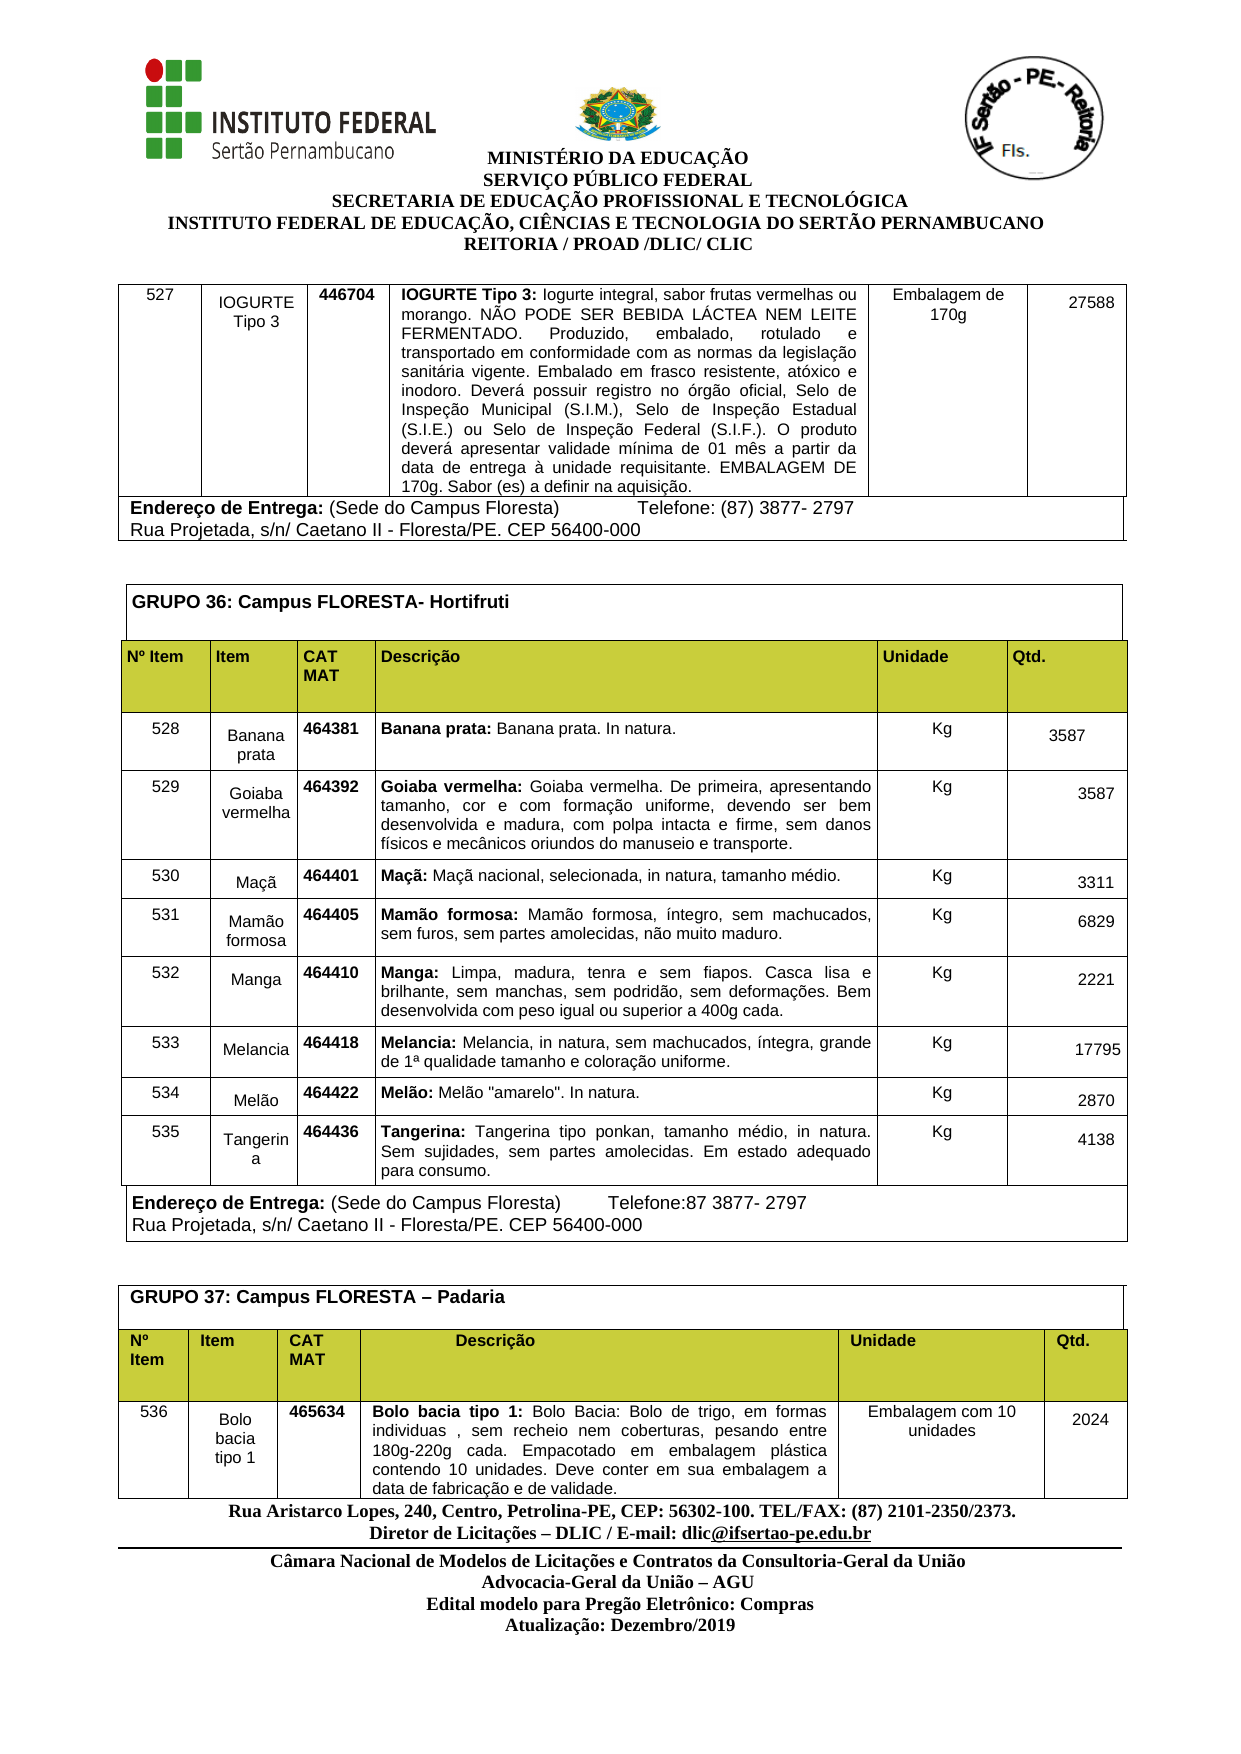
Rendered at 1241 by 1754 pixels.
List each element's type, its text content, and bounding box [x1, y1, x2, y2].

table_header [1123, 584, 1127, 640]
table_cell 4138 [1008, 1116, 1127, 1185]
table_cell [121, 1186, 126, 1241]
table_cell 528 [122, 713, 210, 770]
table_cell Kg [878, 1027, 1007, 1077]
table_cell Qtd. [1008, 641, 1127, 712]
table_cell Unidade [878, 641, 1007, 712]
table_cell 6829 [1008, 899, 1127, 956]
table_cell 464381 [298, 713, 375, 770]
table_cell 3587 [1008, 771, 1127, 859]
table_cell Embalagem com 10 unidades [839, 1402, 1044, 1498]
table_cell Embalagem de 170g [869, 285, 1027, 496]
table_cell 527 [119, 285, 201, 496]
table_cell Kg [878, 899, 1007, 956]
table_cell 464436 [298, 1116, 375, 1185]
table_cell Mamão formosa [211, 899, 297, 956]
table_cell Nº Item [119, 1330, 188, 1401]
table_cell Tangerina: Tangerina tipo ponkan, tamanho médio, in natura. Sem sujidades, sem partes amolecidas. Em estado adequado para consumo. [376, 1116, 877, 1185]
table_cell Melão [211, 1078, 297, 1115]
table_cell Melancia [211, 1027, 297, 1077]
table_cell Goiaba vermelha [211, 771, 297, 859]
table_cell 534 [122, 1078, 210, 1115]
table_cell Maçã [211, 860, 297, 898]
table_cell Manga: Limpa, madura, tenra e sem fiapos. Casca lisa e brilhante, sem manchas, sem podridão, sem deformações. Bem desenvolvida com peso igual ou superior a 400g cada. [376, 957, 877, 1026]
table_cell 465634 [278, 1402, 360, 1498]
picture [957, 45, 1111, 186]
picture [145, 58, 435, 159]
table_cell 27588 [1028, 285, 1126, 496]
table_cell Nº Item [122, 641, 210, 712]
table_cell 2221 [1008, 957, 1127, 1026]
table_cell Kg [878, 957, 1007, 1026]
table_cell Unidade [839, 1330, 1044, 1401]
table_cell 17795 [1008, 1027, 1127, 1077]
table_cell Goiaba vermelha: Goiaba vermelha. De primeira, apresentando tamanho, cor e com formação uniforme, devendo ser bem desenvolvida e madura, com polpa intacta e firme, sem danos físicos e mecânicos oriundos do manuseio e transporte. [376, 771, 877, 859]
table_cell 535 [122, 1116, 210, 1185]
table_cell Endereço de Entrega: (Sede do Campus Floresta) Telefone: (87) 3877- 2797 Rua Projetada, s/n/ Caetano II - Floresta/PE. CEP 56400-000 [119, 497, 1123, 540]
table_cell Banana prata [211, 713, 297, 770]
table_cell Descrição [361, 1330, 838, 1401]
table_cell Descrição [376, 641, 877, 712]
table_cell 3587 [1008, 713, 1127, 770]
table_cell 536 [119, 1402, 188, 1498]
table_cell Maçã: Maçã nacional, selecionada, in natura, tamanho médio. [376, 860, 877, 898]
table_cell Bolo bacia tipo 1 [189, 1402, 277, 1498]
picture [575, 87, 661, 141]
table_cell Endereço de Entrega: (Sede do Campus Floresta) Telefone:87 3877- 2797 Rua Projetada, s/n/ Caetano II - Floresta/PE. CEP 56400-000 [127, 1186, 1127, 1241]
table_cell Melão: Melão "amarelo". In natura. [376, 1078, 877, 1115]
table_cell Item [211, 641, 297, 712]
table_cell 464422 [298, 1078, 375, 1115]
table_cell Item [189, 1330, 277, 1401]
table_header GRUPO 36: Campus FLORESTA- Hortifruti [127, 585, 1122, 640]
table_cell Qtd. [1045, 1330, 1127, 1401]
table_cell Mamão formosa: Mamão formosa, íntegro, sem machucados, sem furos, sem partes amolecidas, não muito maduro. [376, 899, 877, 956]
table_cell 464418 [298, 1027, 375, 1077]
table_cell 3311 [1008, 860, 1127, 898]
table_cell 464410 [298, 957, 375, 1026]
table_cell 464392 [298, 771, 375, 859]
table_cell Kg [878, 860, 1007, 898]
table_cell Melancia: Melancia, in natura, sem machucados, íntegra, grande de 1ª qualidade tamanho e coloração uniforme. [376, 1027, 877, 1077]
table_cell Manga [211, 957, 297, 1026]
table_cell 531 [122, 899, 210, 956]
table_cell 464401 [298, 860, 375, 898]
table_header GRUPO 37: Campus FLORESTA – Padaria [119, 1286, 1123, 1329]
table_cell 464405 [298, 899, 375, 956]
table_cell 529 [122, 771, 210, 859]
table_cell 532 [122, 957, 210, 1026]
table_cell Bolo bacia tipo 1: Bolo Bacia: Bolo de trigo, em formas individuas , sem recheio nem coberturas, pesando entre 180g-220g cada. Empacotado em embalagem plástica contendo 10 unidades. Deve conter em sua embalagem a data de fabricação e de validade. [361, 1402, 838, 1498]
table_cell Kg [878, 1078, 1007, 1115]
table_cell 2870 [1008, 1078, 1127, 1115]
table_cell 2024 [1045, 1402, 1127, 1498]
table_header [121, 584, 126, 640]
table_cell CAT MAT [298, 641, 375, 712]
table_cell IOGURTE Tipo 3: Iogurte integral, sabor frutas vermelhas ou morango. NÃO PODE SER BEBIDA LÁCTEA NEM LEITE FERMENTADO. Produzido, embalado, rotulado e transportado em conformidade com as normas da legislação sanitária vigente. Embalado em frasco resistente, atóxico e inodoro. Deverá possuir registro no órgão oficial, Selo de Inspeção Municipal (S.I.M.), Selo de Inspeção Estadual (S.I.E.) ou Selo de Inspeção Federal (S.I.F.). O produto deverá apresentar validade mínima de 01 mês a partir da data de entrega à unidade requisitante. EMBALAGEM DE 170g. Sabor (es) a definir na aquisição. [390, 285, 868, 496]
table_cell 533 [122, 1027, 210, 1077]
table_cell Kg [878, 771, 1007, 859]
table_cell Kg [878, 1116, 1007, 1185]
table_cell 446704 [308, 285, 389, 496]
table_cell Tangerina [211, 1116, 297, 1185]
table_cell Kg [878, 713, 1007, 770]
table_cell IOGURTE Tipo 3 [202, 285, 307, 496]
table_cell Banana prata: Banana prata. In natura. [376, 713, 877, 770]
table_cell 530 [122, 860, 210, 898]
table_cell CAT MAT [278, 1330, 360, 1401]
